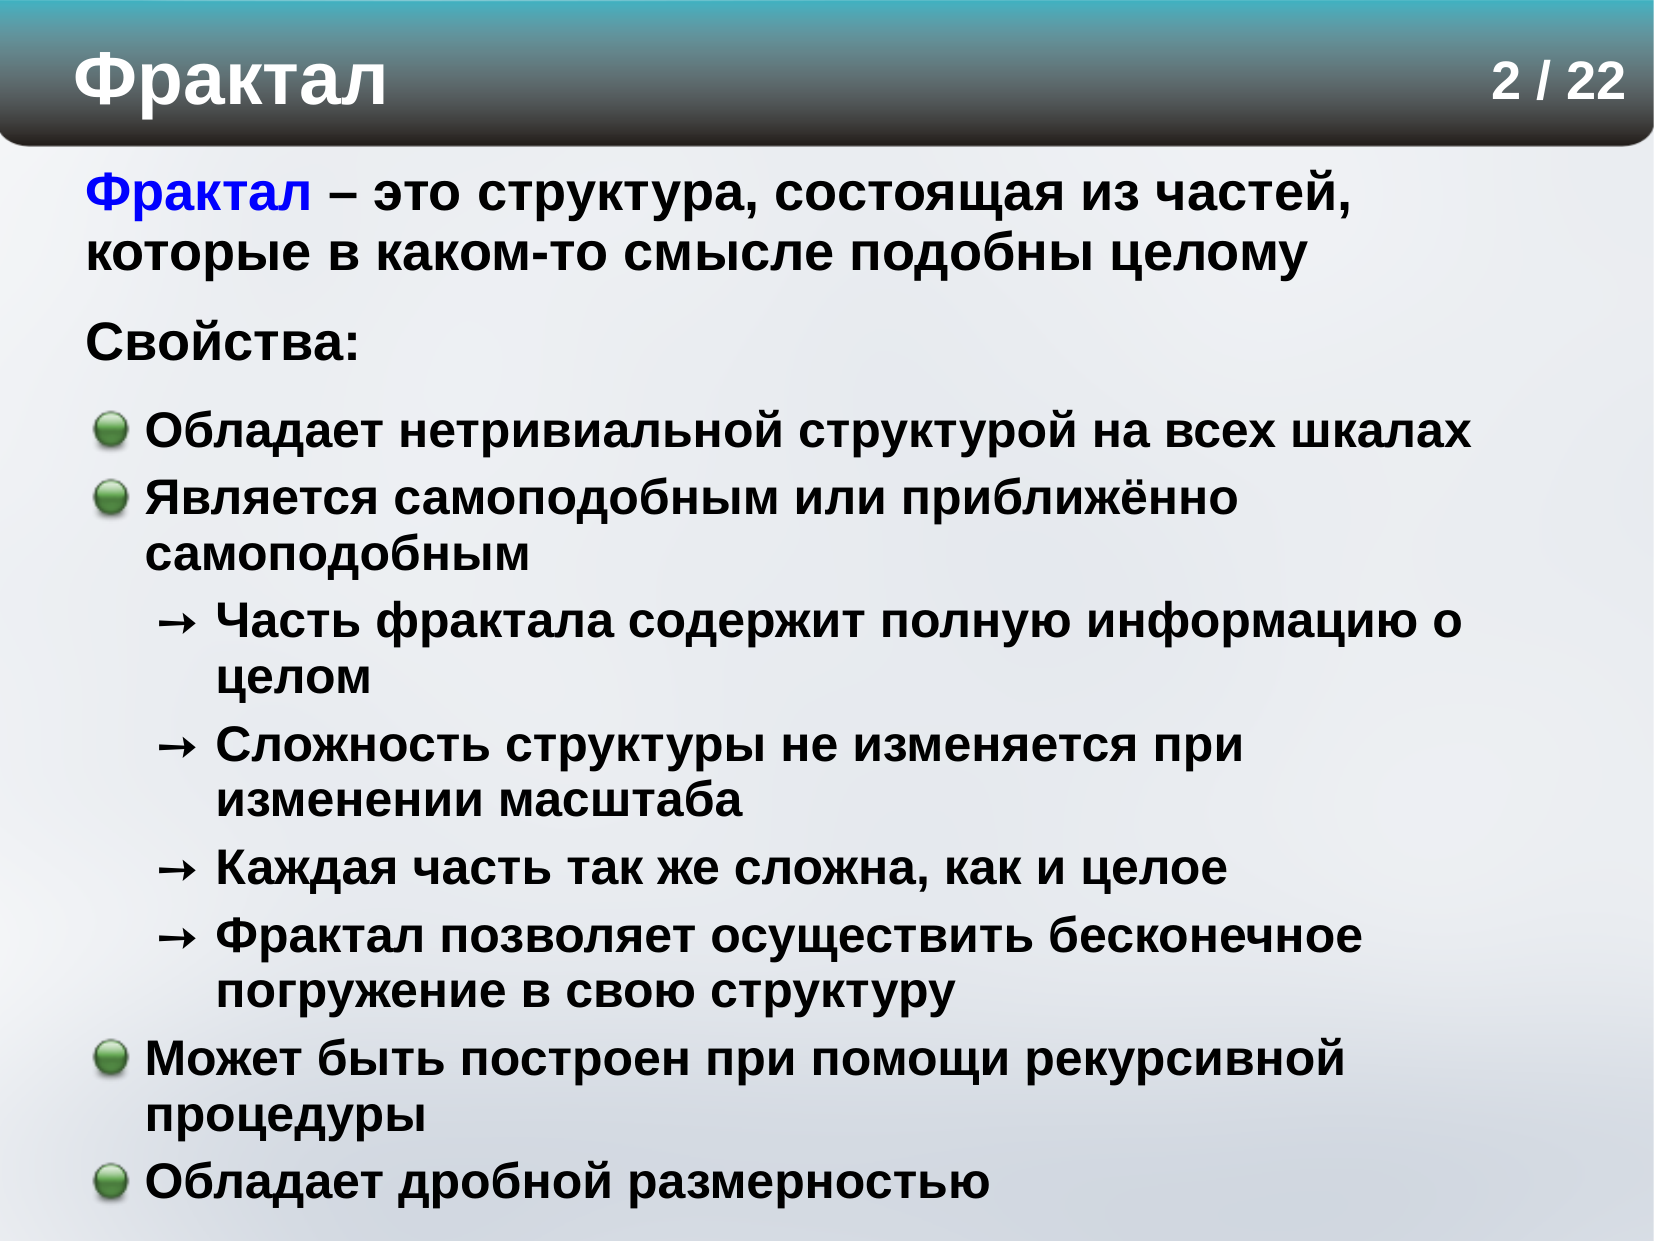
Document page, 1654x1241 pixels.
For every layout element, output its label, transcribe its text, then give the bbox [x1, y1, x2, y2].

text_box Фрактал – это структура, состоящая из частей, которые в каком-то смысле подобны целому Свойства: Обладает нетривиальной структурой на всех шкалах Является самоподобным или приближённо самоподобным Часть фрактала содержит полную информацию о целом Сложность структуры не изменяется при изменении масштаба Каждая часть так же сложна, как и целое Фрактал позволяет осуществить бесконечное погружение в свою структуру Может быть построен при помощи рекурсивной процедуры Обладает дробной размерностью [70, 153, 1506, 1217]
text_box Фрактал [59, 29, 1359, 129]
picture [0, 0, 1654, 1241]
text_box <номер> / 22 [1476, 42, 1654, 179]
